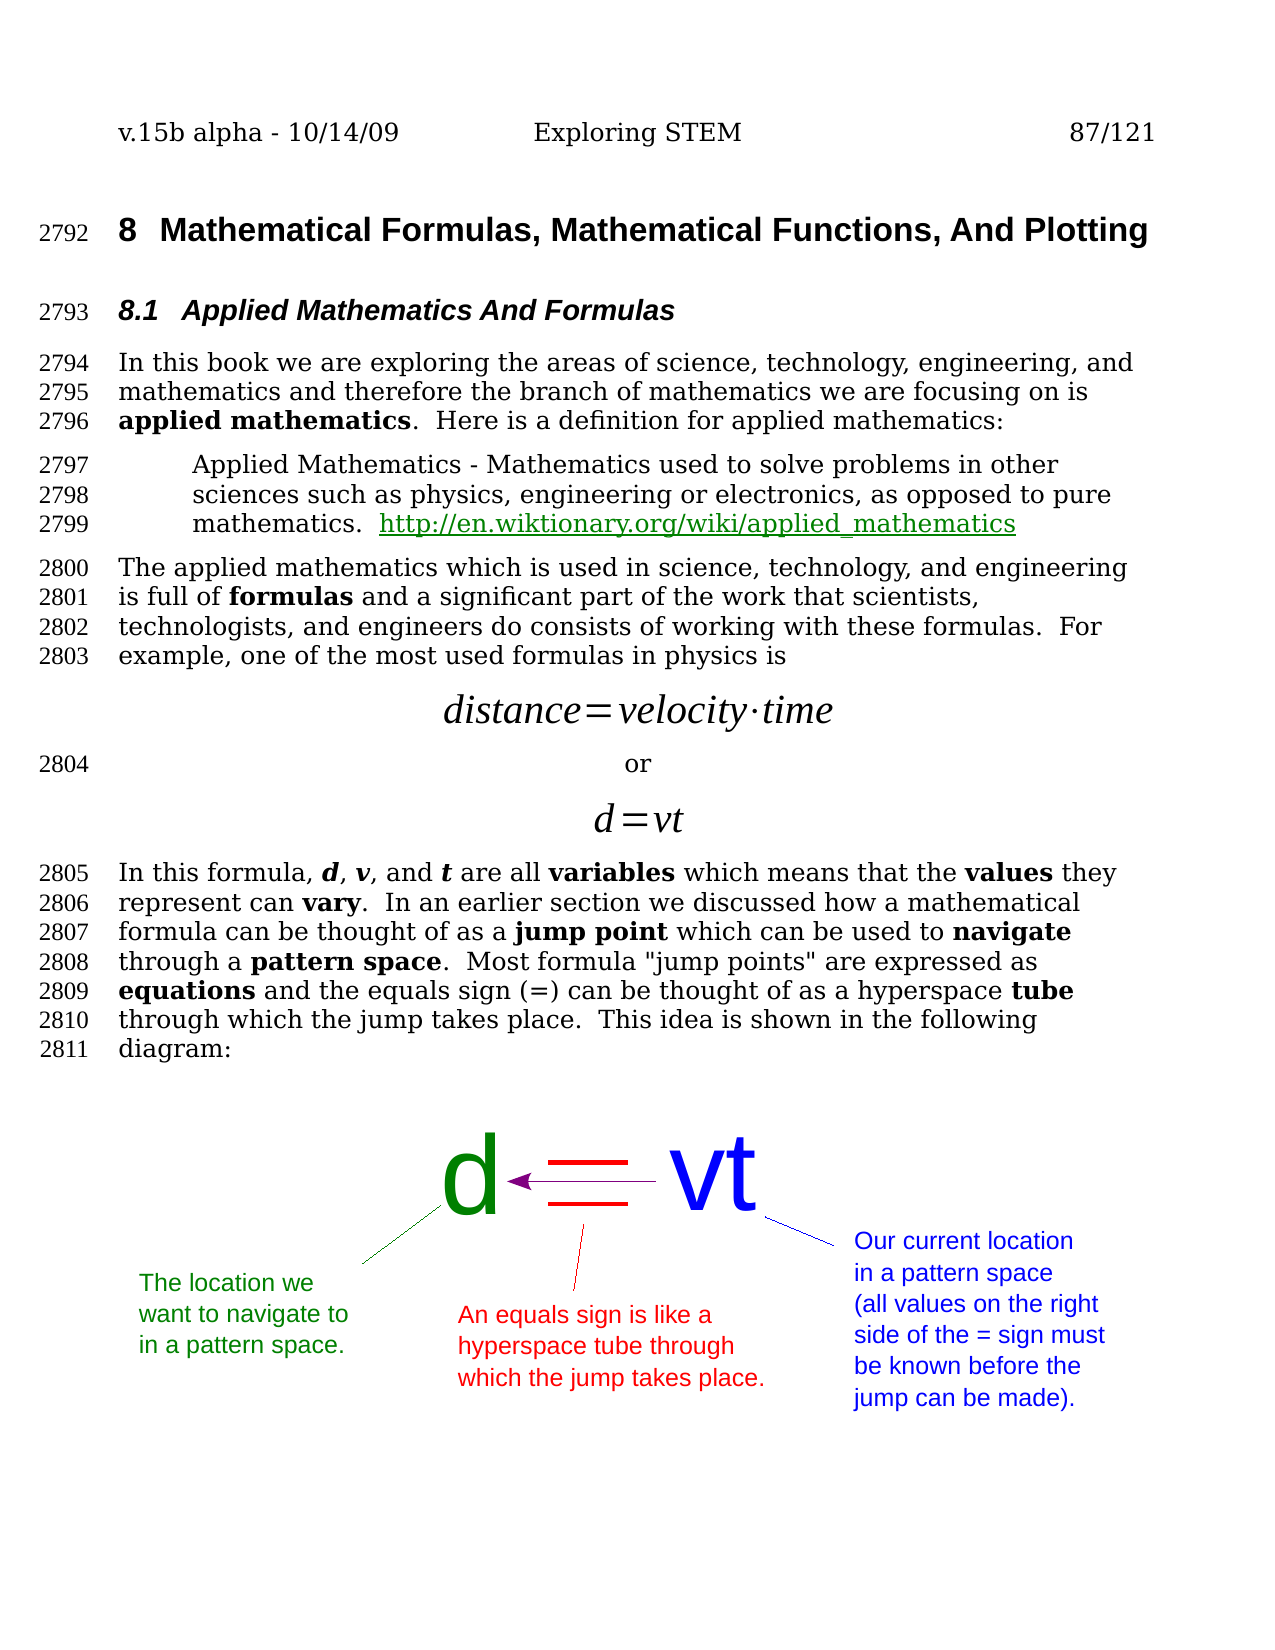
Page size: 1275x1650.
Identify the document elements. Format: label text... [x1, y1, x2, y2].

text The applied mathematics which is used in science, technology, and engineering is full of formulas and a significant part of the work that scientists, technologists, and engineers do consists of working with these formulas. For example, one of the most used formulas in physics is [118, 553, 1157, 670]
text In this book we are exploring the areas of science, technology, engineering, and mathematics and therefore the branch of mathematics we are focusing on is applied mathematics. Here is a definition for applied mathematics: [118, 348, 1157, 436]
subtitle Applied Mathematics And Formulas [118, 293, 1157, 327]
text In this formula, d, v, and t are all variables which means that the values they represent can vary. In an earlier section we discussed how a mathematical formula can be thought of as a jump point which can be used to navigate through a pattern space. Most formula "jump points" are expressed as equations and the equals sign (=) can be thought of as a hyperspace tube through which the jump takes place. This idea is shown in the following diagram: [118, 858, 1157, 1063]
text Applied Mathematics - Mathematics used to solve problems in other sciences such as physics, engineering or electronics, as opposed to pure mathematics. http://en.wiktionary.org/wiki/applied_mathematics [192, 451, 1157, 538]
subtitle Mathematical Formulas, Mathematical Functions, And Plotting [118, 210, 1157, 248]
text or [118, 749, 1157, 779]
